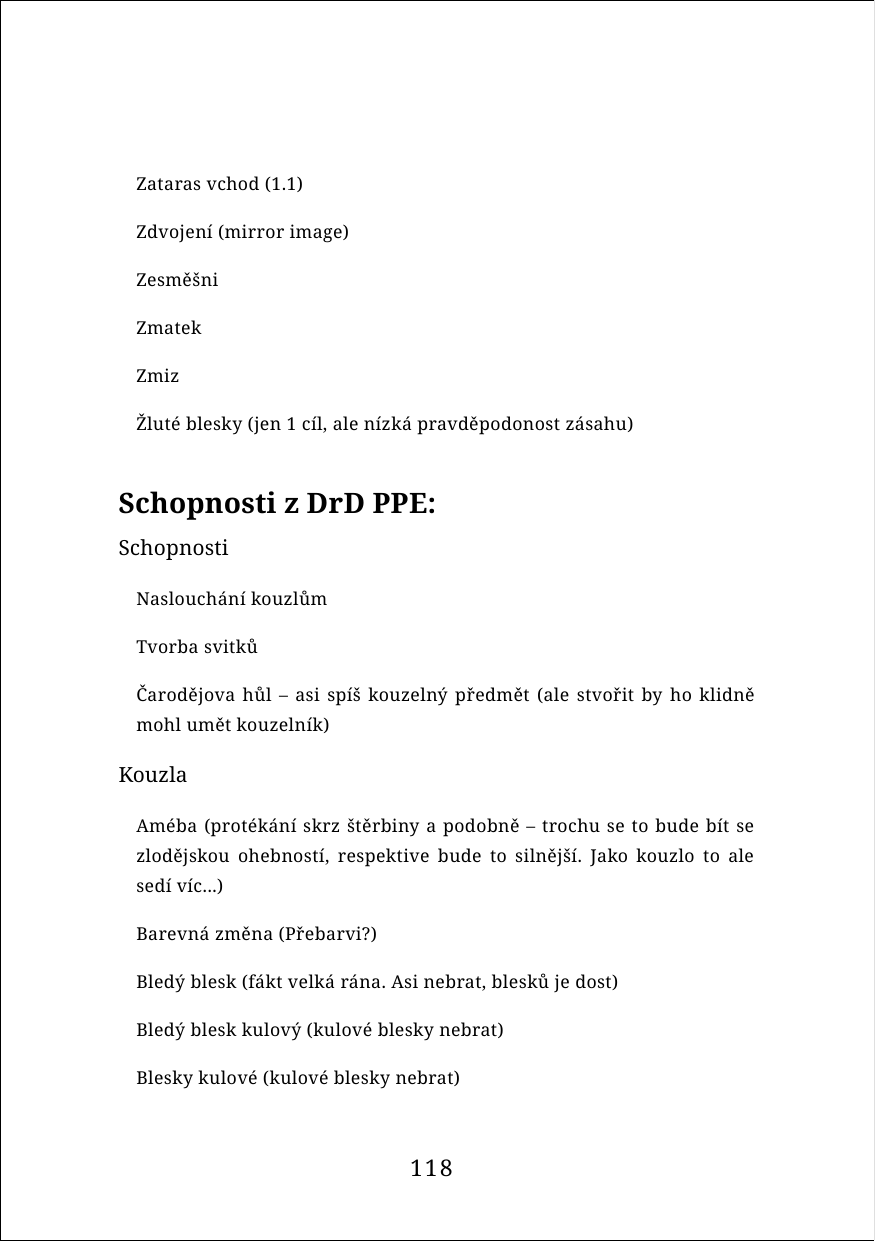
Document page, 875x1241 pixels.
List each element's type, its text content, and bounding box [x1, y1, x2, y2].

text Naslouchání kouzlům [136, 586, 756, 610]
text Čarodějova hůl – asi spíš kouzelný předmět (ale stvořit by ho klidně mohl umět kouzelník) [136, 682, 756, 736]
text Zdvojení (mirror image) [136, 220, 756, 244]
text Žluté blesky (jen 1 cíl, ale nízká pravděpodonost zásahu) [136, 411, 756, 436]
text Bledý blesk (fákt velká rána. Asi nebrat, blesků je dost) [136, 970, 756, 994]
text Améba (protékání skrz štěrbiny a podobně – trochu se to bude bít se zlodějskou ohebností, respektive bude to silnější. Jako kouzlo to ale sedí víc...) [136, 813, 756, 898]
text Schopnosti [118, 533, 756, 561]
text Zmatek [136, 316, 756, 340]
text Zataras vchod (1.1) [136, 172, 756, 196]
text Bledý blesk kulový (kulové blesky nebrat) [136, 1018, 756, 1042]
subtitle Schopnosti z DrD PPE: [118, 483, 756, 521]
text Kouzla [118, 760, 756, 789]
text Tvorba svitků [136, 634, 756, 658]
text Barevná změna (Přebarvi?) [136, 922, 756, 946]
text Zesměšni [136, 268, 756, 292]
text Blesky kulové (kulové blesky nebrat) [136, 1066, 756, 1090]
text Zmiz [136, 363, 756, 388]
